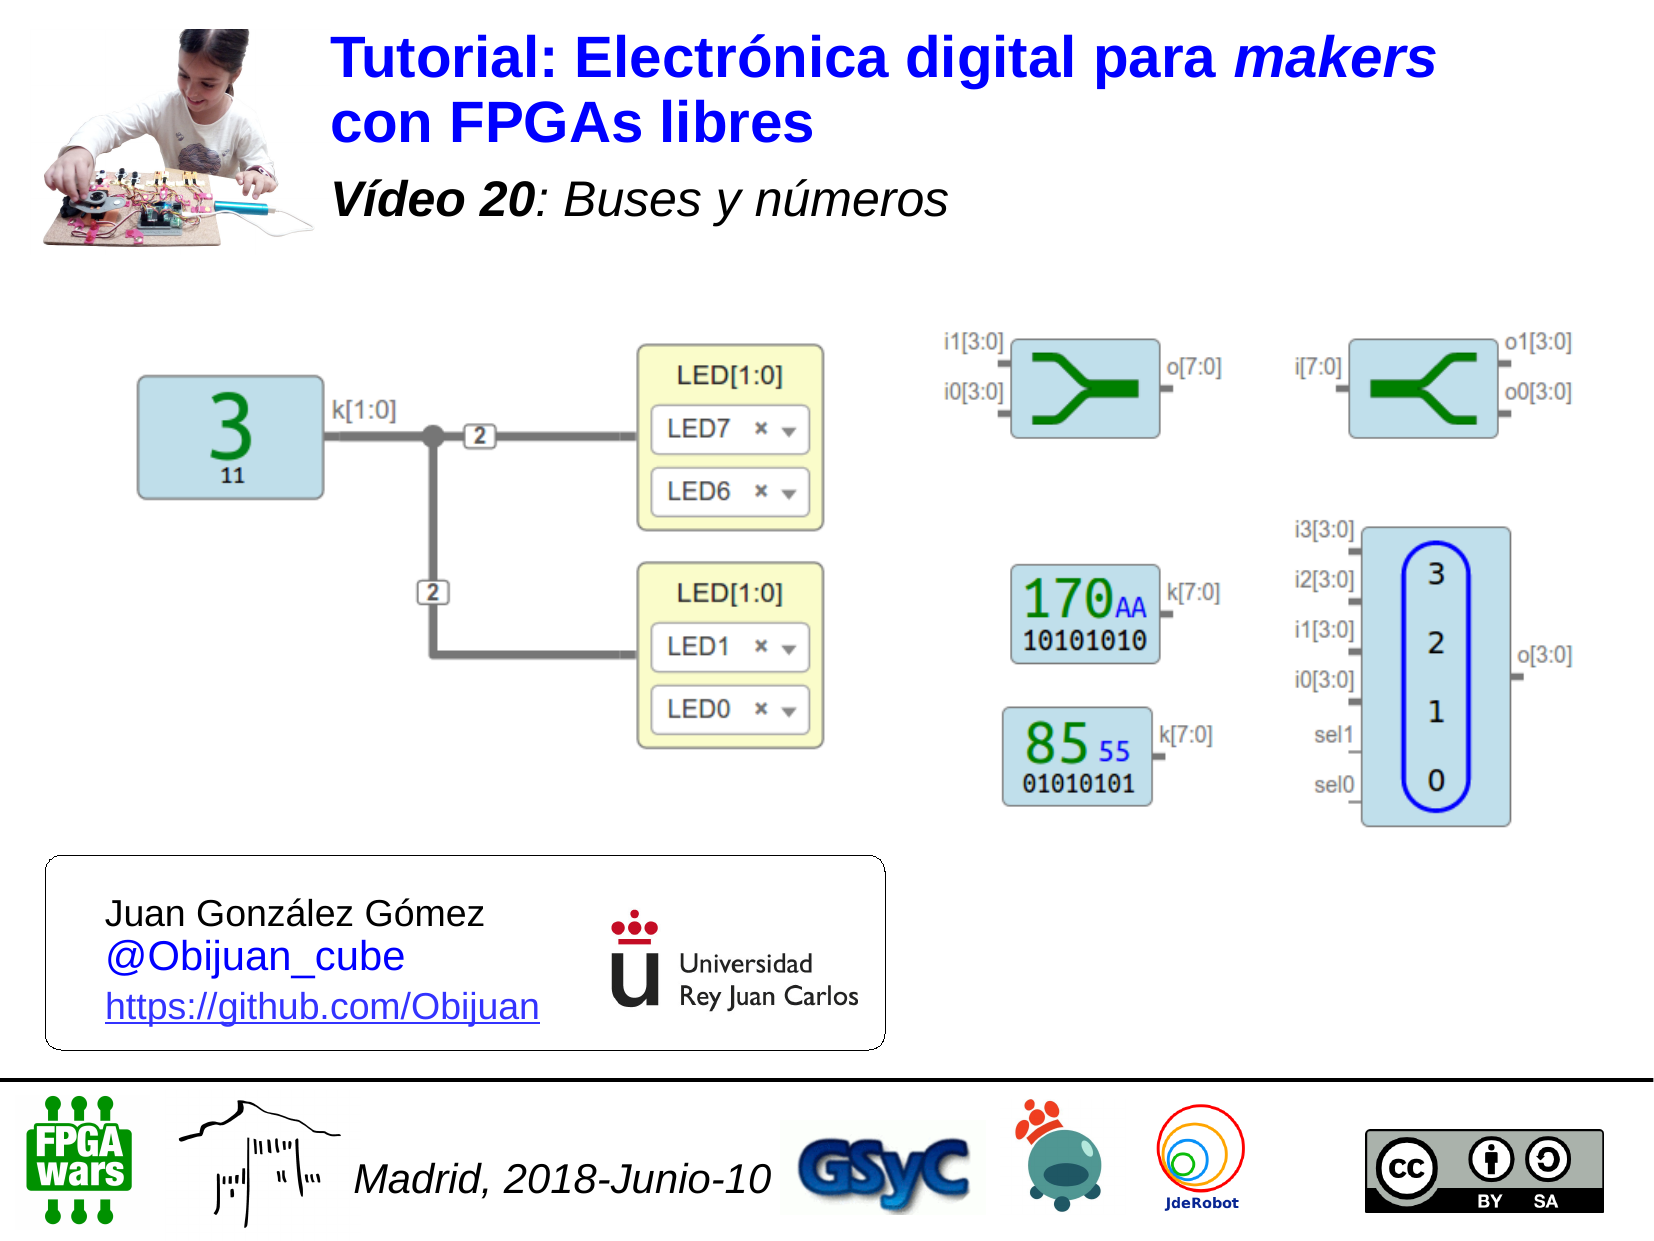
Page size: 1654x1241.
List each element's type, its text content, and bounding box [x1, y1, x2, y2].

picture [912, 284, 1607, 854]
picture [30, 29, 330, 256]
picture [165, 1089, 361, 1241]
text_box https://github.com/Obijuan [90, 978, 556, 1036]
text_box Juan González Gómez [90, 885, 601, 946]
picture [1140, 1094, 1261, 1216]
text_box Madrid, 2018-Junio-10 [345, 1132, 781, 1226]
title Tutorial: Electrónica digital para makers con FPGAs libres [330, 15, 1471, 143]
text_box [45, 855, 886, 1051]
text_box Vídeo 20: Buses y números [330, 143, 1561, 256]
text_box @Obijuan_cube [90, 925, 451, 1001]
picture [15, 1095, 150, 1231]
picture [1000, 1099, 1126, 1216]
picture [780, 1120, 986, 1216]
picture [595, 899, 871, 1021]
picture [115, 314, 856, 773]
picture [1365, 1120, 1604, 1221]
